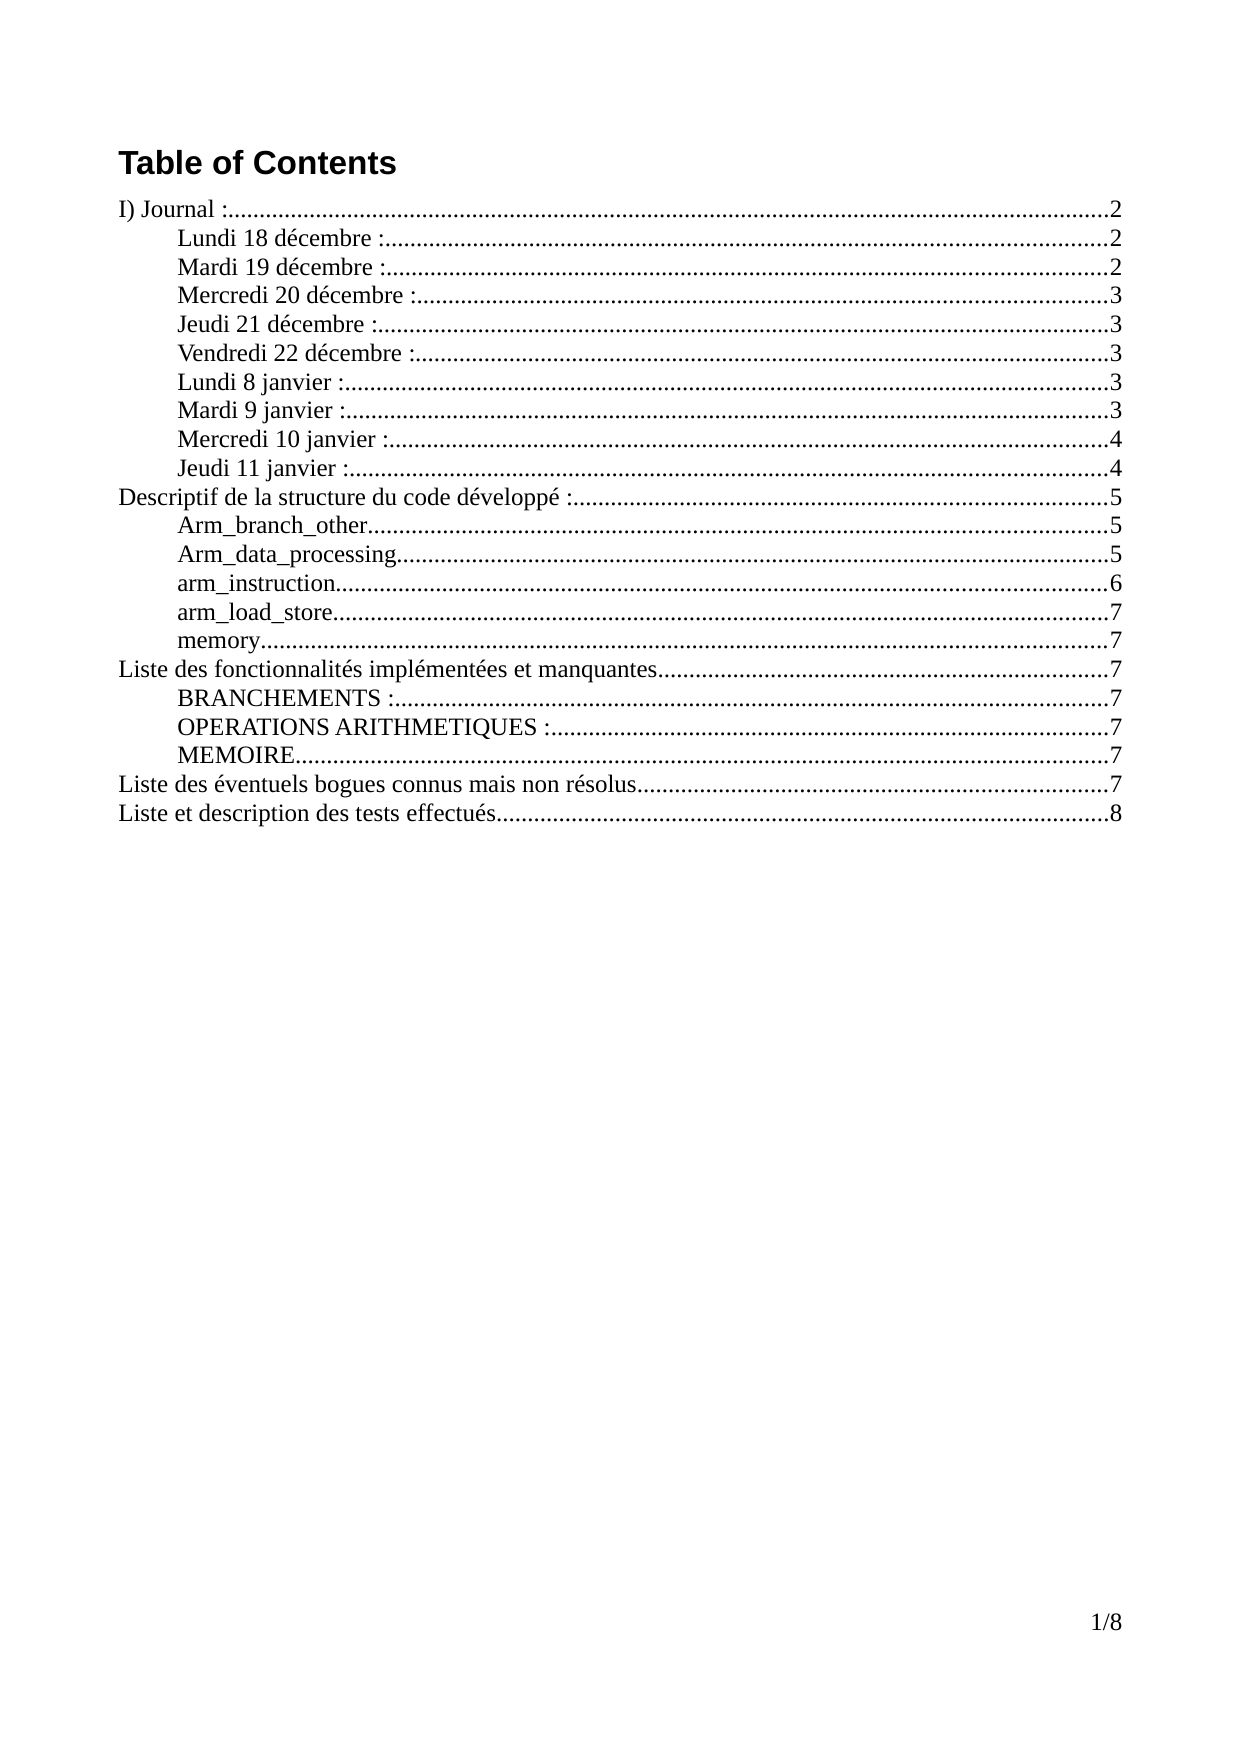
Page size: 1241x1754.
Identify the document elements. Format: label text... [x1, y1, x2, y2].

text Arm_branch_other 5 [177, 510, 1122, 539]
text Mercredi 20 décembre : 3 [177, 280, 1122, 309]
text Vendredi 22 décembre : 3 [177, 338, 1122, 367]
text Liste des fonctionnalités implémentées et manquantes 7 [118, 654, 1122, 683]
text Lundi 18 décembre : 2 [177, 223, 1122, 252]
text Jeudi 11 janvier : 4 [177, 453, 1122, 482]
text MEMOIRE 7 [177, 740, 1122, 769]
subtitle Table of Contents [118, 143, 1122, 182]
text Descriptif de la structure du code développé : 5 [118, 482, 1122, 510]
text Jeudi 21 décembre : 3 [177, 309, 1122, 338]
text arm_instruction 6 [177, 568, 1122, 597]
text memory 7 [177, 625, 1122, 654]
text Mardi 9 janvier : 3 [177, 395, 1122, 424]
text Lundi 8 janvier : 3 [177, 367, 1122, 395]
text Liste des éventuels bogues connus mais non résolus 7 [118, 769, 1122, 798]
text Liste et description des tests effectués 8 [118, 798, 1122, 827]
text I) Journal : 2 [118, 194, 1122, 223]
text arm_load_store 7 [177, 597, 1122, 625]
text Arm_data_processing 5 [177, 539, 1122, 568]
text Mercredi 10 janvier : 4 [177, 424, 1122, 453]
text BRANCHEMENTS : 7 [177, 683, 1122, 712]
text OPERATIONS ARITHMETIQUES : 7 [177, 712, 1122, 740]
text Mardi 19 décembre : 2 [177, 252, 1122, 280]
